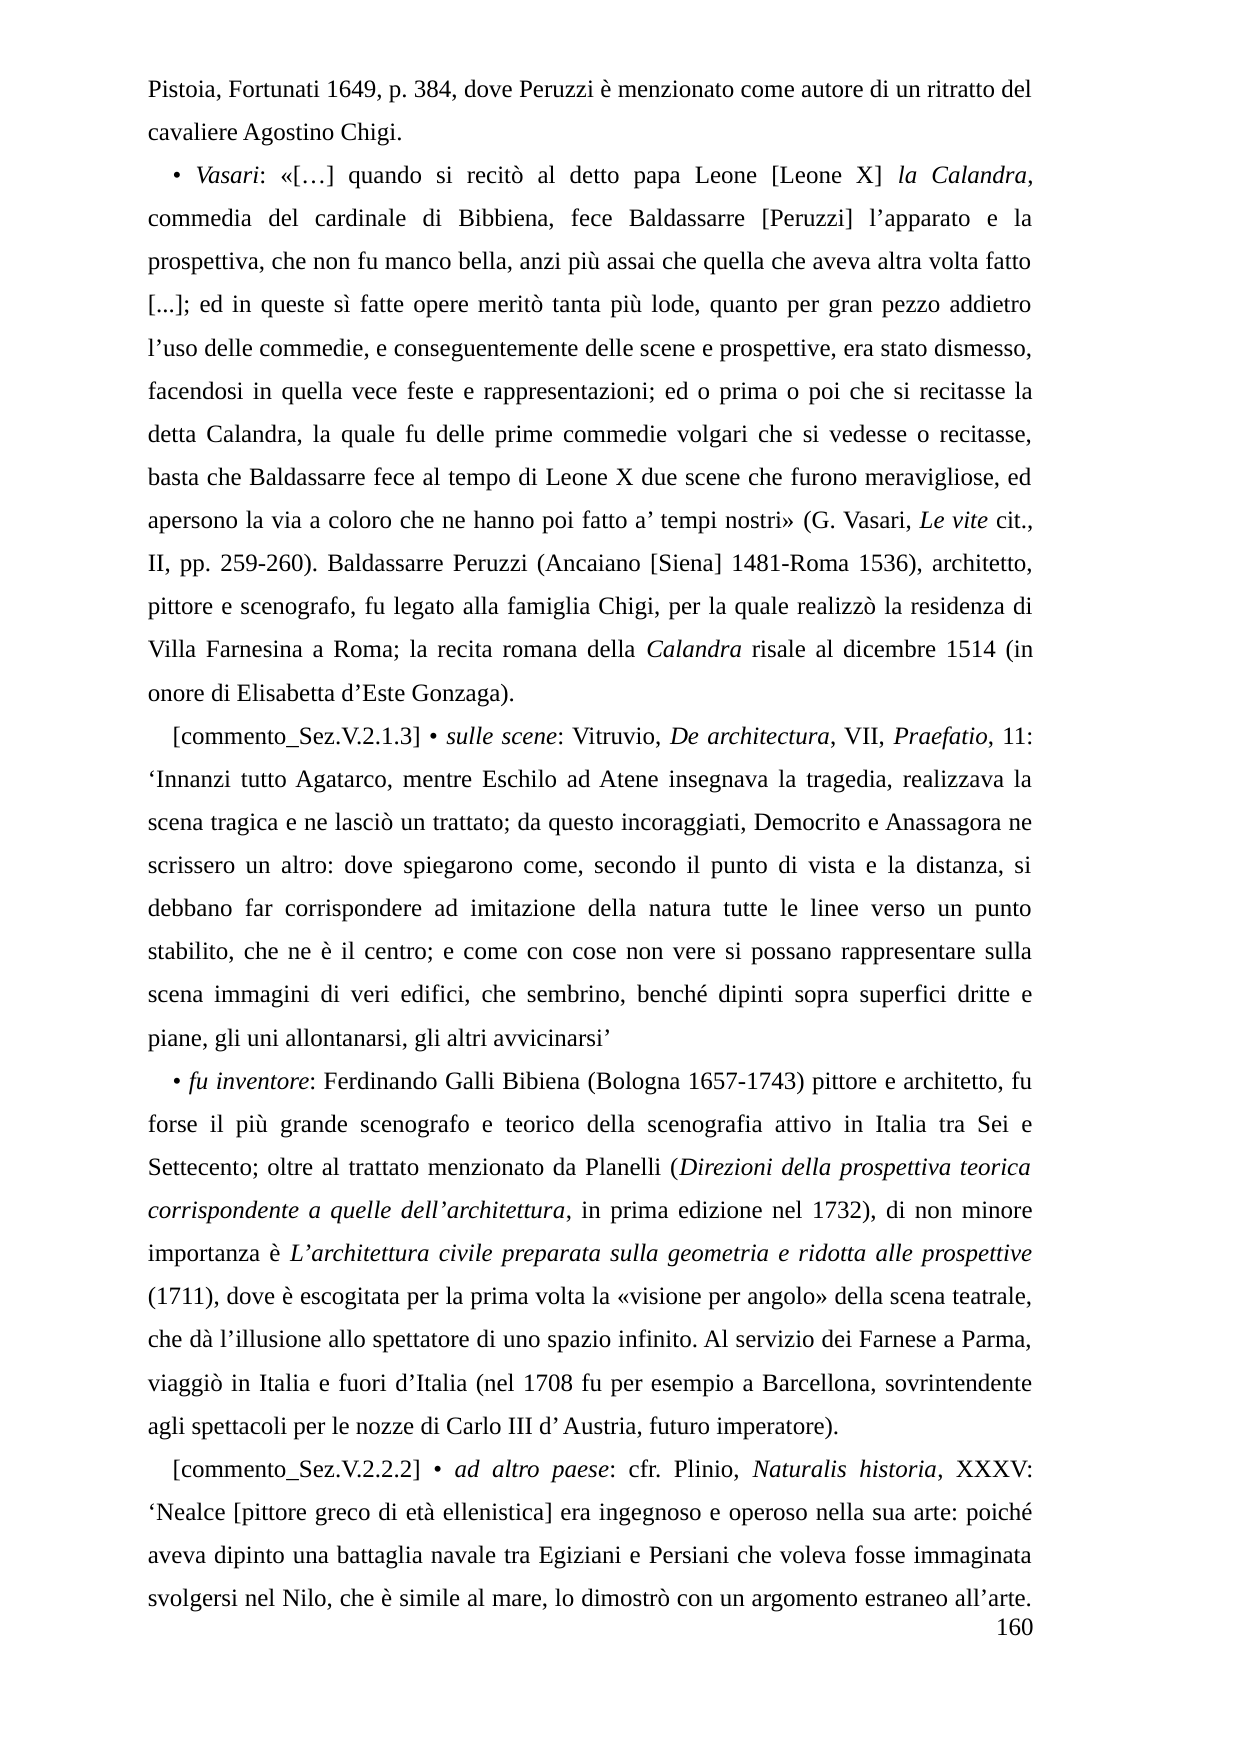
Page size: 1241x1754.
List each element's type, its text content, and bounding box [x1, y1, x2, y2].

text • Vasari: «[…] quando si recitò al detto papa Leone [Leone X] la Calandra, commedia del cardinale di Bibbiena, fece Baldassarre [Peruzzi] l’apparato e la prospettiva, che non fu manco bella, anzi più assai che quella che aveva altra volta fatto [...]; ed in queste sì fatte opere meritò tanta più lode, quanto per gran pezzo addietro l’uso delle commedie, e conseguentemente delle scene e prospettive, era stato dismesso, facendosi in quella vece feste e rappresentazioni; ed o prima o poi che si recitasse la detta Calandra, la quale fu delle prime commedie volgari che si vedesse o recitasse, basta che Baldassarre fece al tempo di Leone X due scene che furono meravigliose, ed apersono la via a coloro che ne hanno poi fatto a’ tempi nostri» (G. Vasari, Le vite cit., II, pp. 259-260). Baldassarre Peruzzi (Ancaiano [Siena] 1481-Roma 1536), architetto, pittore e scenografo, fu legato alla famiglia Chigi, per la quale realizzò la residenza di Villa Farnesina a Roma; la recita romana della Calandra risale al dicembre 1514 (in onore di Elisabetta d’Este Gonzaga). [148, 160, 1033, 706]
text • fu inventore: Ferdinando Galli Bibiena (Bologna 1657-1743) pittore e architetto, fu forse il più grande scenografo e teorico della scenografia attivo in Italia tra Sei e Settecento; oltre al trattato menzionato da Planelli (Direzioni della prospettiva teorica corrispondente a quelle dell’architettura, in prima edizione nel 1732), di non minore importanza è L’architettura civile preparata sulla geometria e ridotta alle prospettive (1711), dove è escogitata per la prima volta la «visione per angolo» della scena teatrale, che dà l’illusione allo spettatore di uno spazio infinito. Al servizio dei Farnese a Parma, viaggiò in Italia e fuori d’Italia (nel 1708 fu per esempio a Barcellona, sovrintendente agli spettacoli per le nozze di Carlo III d’ Austria, futuro imperatore). [148, 1066, 1033, 1439]
text Pistoia, Fortunati 1649, p. 384, dove Peruzzi è menzionato come autore di un ritratto del cavaliere Agostino Chigi. [148, 74, 1033, 146]
text [commento_Sez.V.2.2.2] • ad altro paese: cfr. Plinio, Naturalis historia, XXXV: ‘Nealce [pittore greco di età ellenistica] era ingegnoso e operoso nella sua arte: poiché aveva dipinto una battaglia navale tra Egiziani e Persiani che voleva fosse immaginata svolgersi nel Nilo, che è simile al mare, lo dimostrò con un argomento estraneo all’arte. [148, 1454, 1033, 1612]
text [commento_Sez.V.2.1.3] • sulle scene: Vitruvio, De architectura, VII, Praefatio, 11: ‘Innanzi tutto Agatarco, mentre Eschilo ad Atene insegnava la tragedia, realizzava la scena tragica e ne lasciò un trattato; da questo incoraggiati, Democrito e Anassagora ne scrissero un altro: dove spiegarono come, secondo il punto di vista e la distanza, si debbano far corrispondere ad imitazione della natura tutte le linee verso un punto stabilito, che ne è il centro; e come con cose non vere si possano rappresentare sulla scena immagini di veri edifici, che sembrino, benché dipinti sopra superfici dritte e piane, gli uni allontanarsi, gli altri avvicinarsi’ [148, 721, 1033, 1051]
